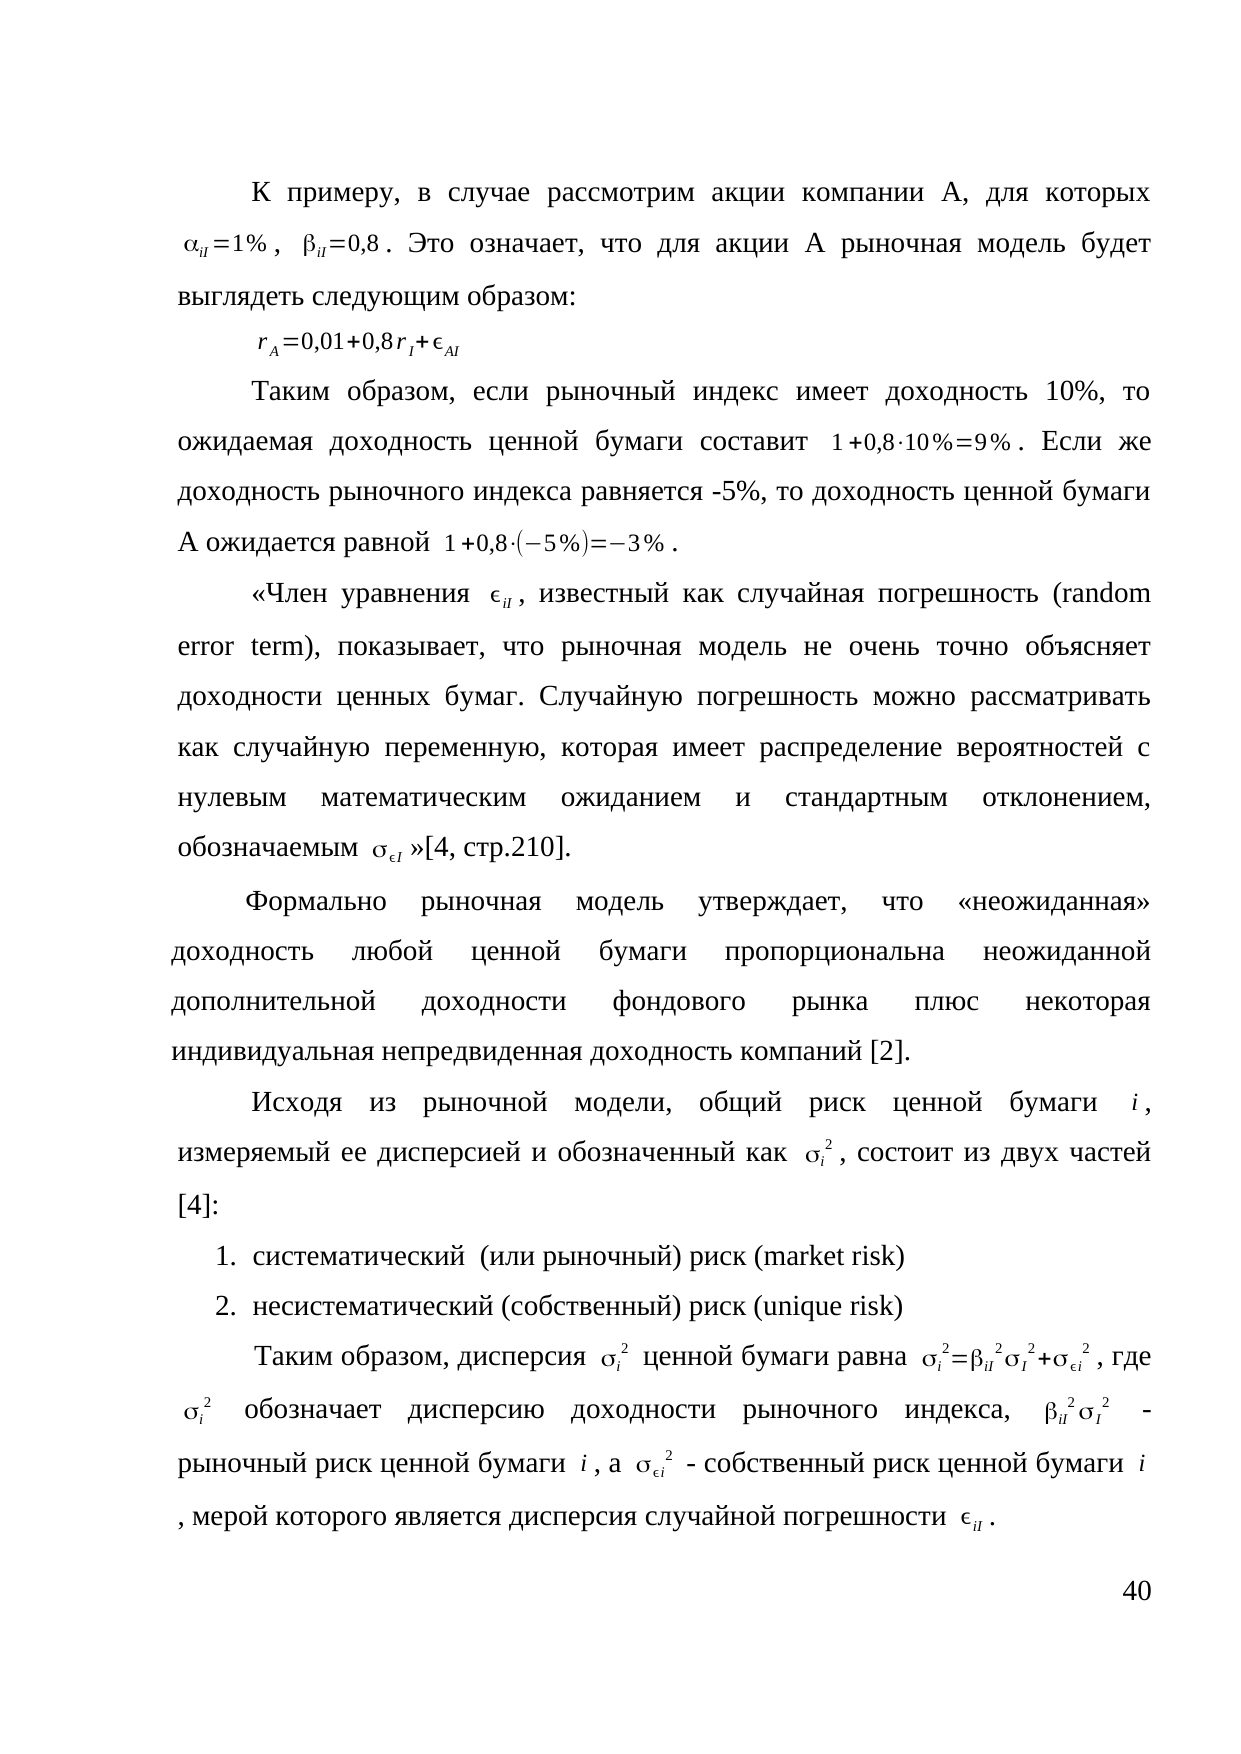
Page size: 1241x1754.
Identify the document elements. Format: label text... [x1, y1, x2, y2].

text «Член уравнения , известный как случайная погрешность (random error term), показывает, что рыночная модель не очень точно объясняет доходности ценных бумаг. Случайную погрешность можно рассматривать как случайную переменную, которая имеет распределение вероятностей с нулевым математическим ожиданием и стандартным отклонением, обозначаемым »[4, стр.210]. [177, 575, 1152, 866]
text Исходя из рыночной модели, общий риск ценной бумаги , измеряемый ее дисперсией и обозначенный как , состоит из двух частей [4]: [177, 1084, 1152, 1221]
list систематический (или рыночный) риск (market risk) [215, 1238, 1152, 1271]
text Формально рыночная модель утверждает, что «неожиданная» доходность любой ценной бумаги пропорциональна неожиданной дополнительной доходности фондового рынка плюс некоторая индивидуальная непредвиденная доходность компаний [2]. [171, 883, 1152, 1067]
list несистематический (собственный) риск (unique risk) [215, 1288, 1152, 1322]
text Таким образом, дисперсия ценной бумаги равна , где обозначает дисперсию доходности рыночного индекса, - рыночный риск ценной бумаги , а - собственный риск ценной бумаги , мерой которого является дисперсия случайной погрешности . [177, 1338, 1152, 1534]
text К примеру, в случае рассмотрим акции компании A, для которых, . Это означает, что для акции А рыночная модель будет выглядеть следующим образом: [177, 174, 1152, 311]
text Таким образом, если рыночный индекс имеет доходность 10%, то ожидаемая доходность ценной бумаги составит . Если же доходность рыночного индекса равняется -5%, то доходность ценной бумаги А ожидается равной . [177, 373, 1152, 558]
